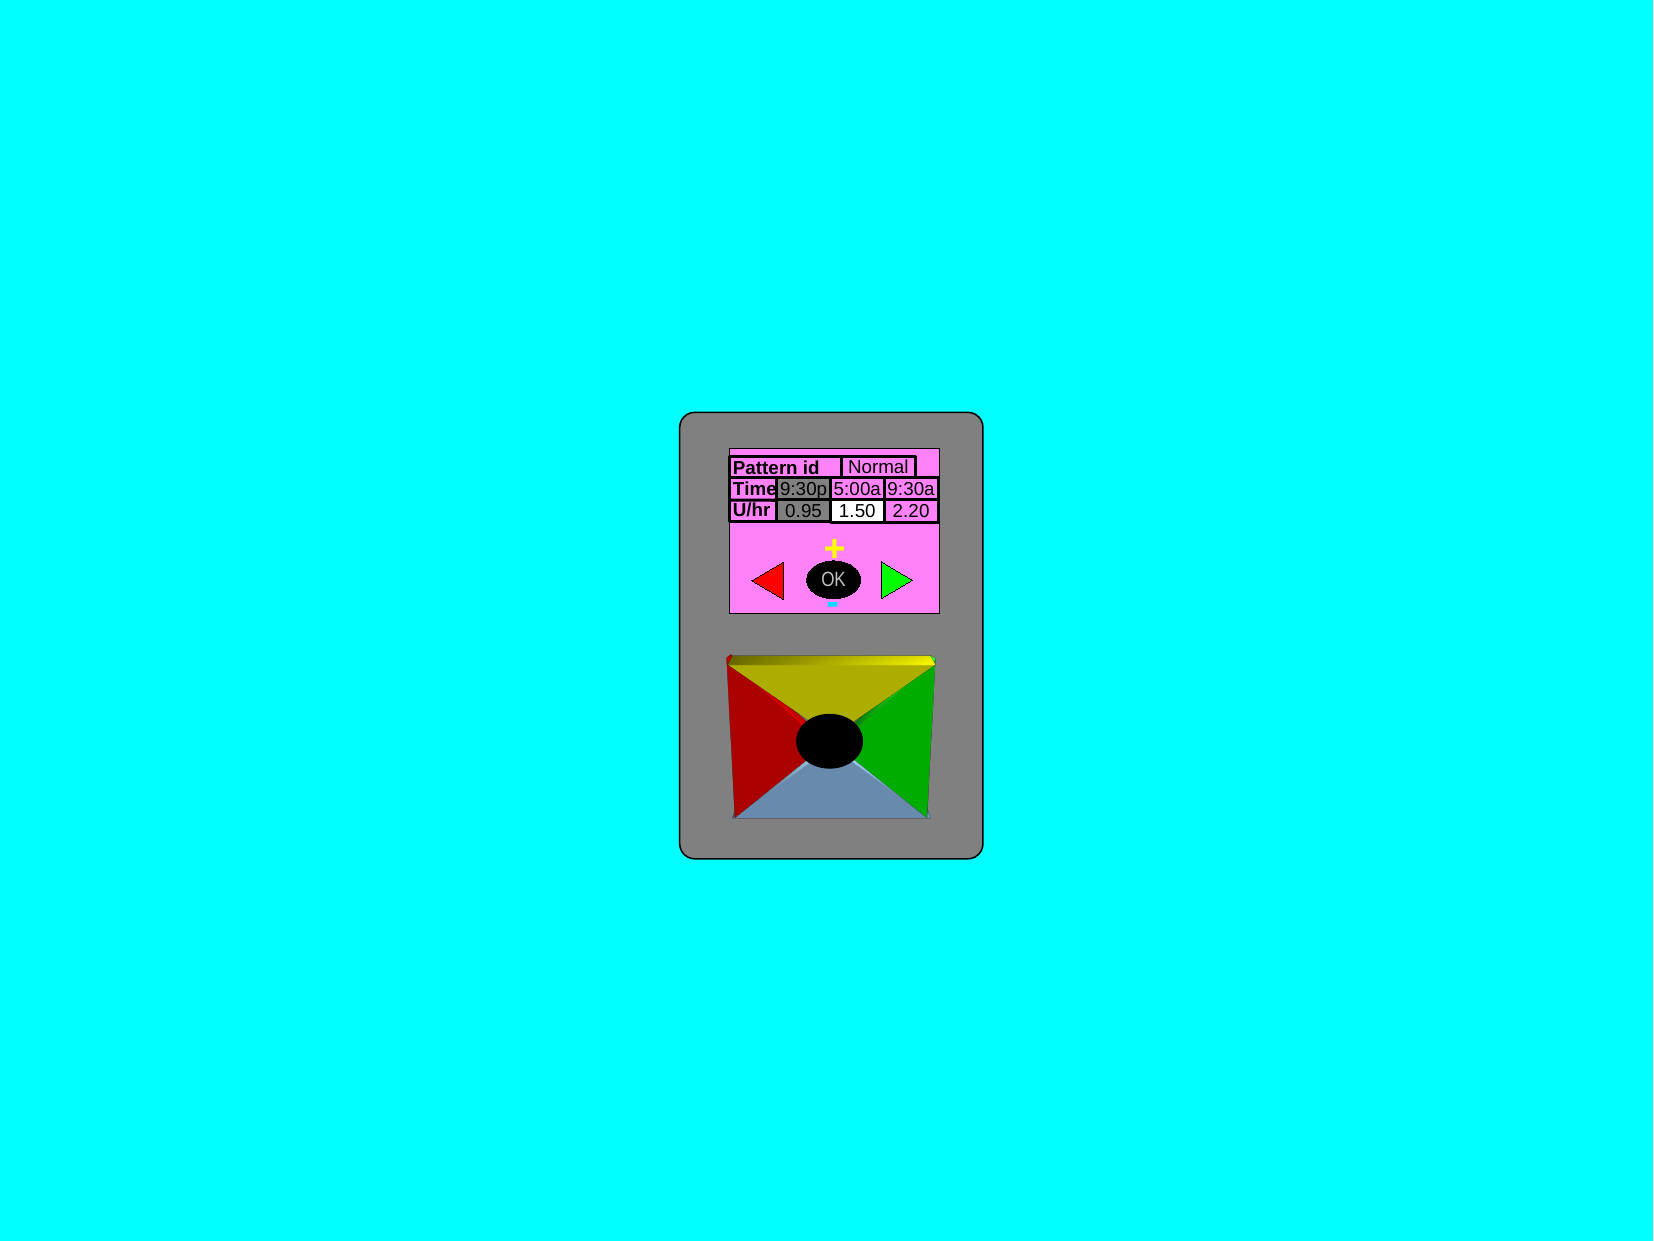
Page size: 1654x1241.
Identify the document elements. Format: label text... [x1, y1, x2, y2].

text_box [679, 412, 983, 859]
text_box 5:00a [830, 477, 884, 499]
text_box + [808, 523, 861, 575]
text_box OK [806, 560, 861, 593]
text_box - [811, 573, 854, 631]
text_box 9:30p [776, 477, 830, 499]
text_box 2.20 [884, 499, 939, 523]
text_box Normal [841, 456, 916, 477]
text_box Pattern id Time U/hr [731, 479, 775, 498]
text_box 0.95 [776, 499, 830, 522]
text_box 9:30a [884, 477, 939, 499]
text_box 1.50 [830, 499, 884, 523]
text_box Pattern id Time U/hr [718, 450, 835, 529]
text_box Pattern id Time U/hr [731, 502, 775, 520]
